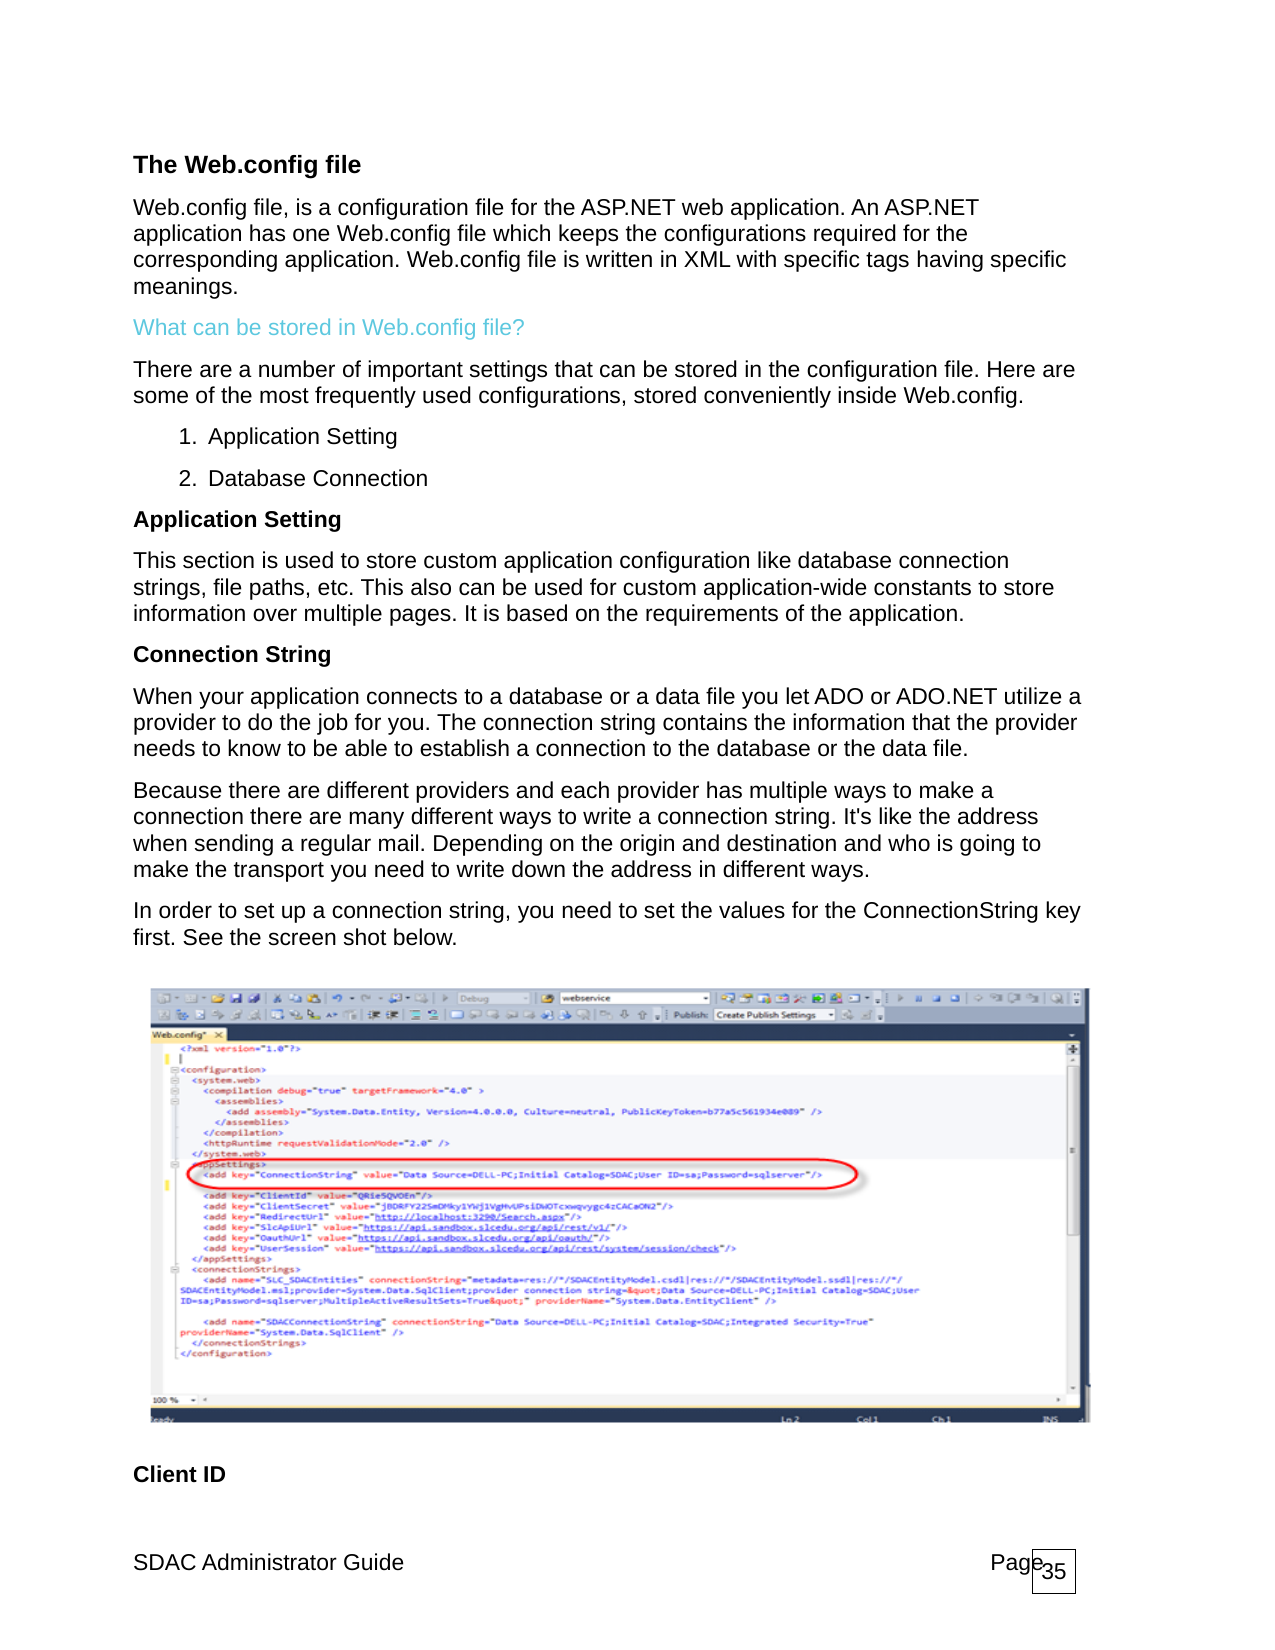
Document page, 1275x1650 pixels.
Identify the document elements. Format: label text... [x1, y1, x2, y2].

list Database Connection [178, 464, 1087, 491]
text Client ID [133, 1461, 1087, 1488]
picture [148, 986, 1093, 1425]
text This section is used to store custom application configuration like database connection strings, file paths, etc. This also can be used for custom application-wide constants to store information over multiple pages. It is based on the requirements of the application. [133, 547, 1087, 626]
text When your application connects to a database or a data file you let ADO or ADO.NET utilize a provider to do the job for you. The connection string contains the information that the provider needs to know to be able to establish a connection to the database or the data file. [133, 683, 1087, 762]
subtitle The Web.config file [133, 150, 1087, 179]
text Application Setting [133, 506, 1087, 532]
text In order to set up a connection string, you need to set the values for the ConnectionString key first. See the screen shot below. [133, 897, 1087, 950]
text There are a number of important settings that can be stored in the configuration file. Here are some of the most frequently used configurations, stored conveniently inside Web.config. [133, 356, 1087, 408]
subtitle What can be stored in Web.config file? [133, 314, 1087, 341]
text Web.config file, is a configuration file for the ASP.NET web application. An ASP.NET application has one Web.config file which keeps the configurations required for the corresponding application. Web.config file is written in XML with specific tags having specific meanings. [133, 194, 1087, 299]
text Because there are different providers and each provider has multiple ways to make a connection there are many different ways to write a connection string. It's like the address when sending a regular mail. Depending on the origin and destination and who is going to make the transport you need to write down the address in different ways. [133, 777, 1087, 882]
list Application Setting [178, 423, 1087, 449]
text Connection String [133, 641, 1087, 668]
